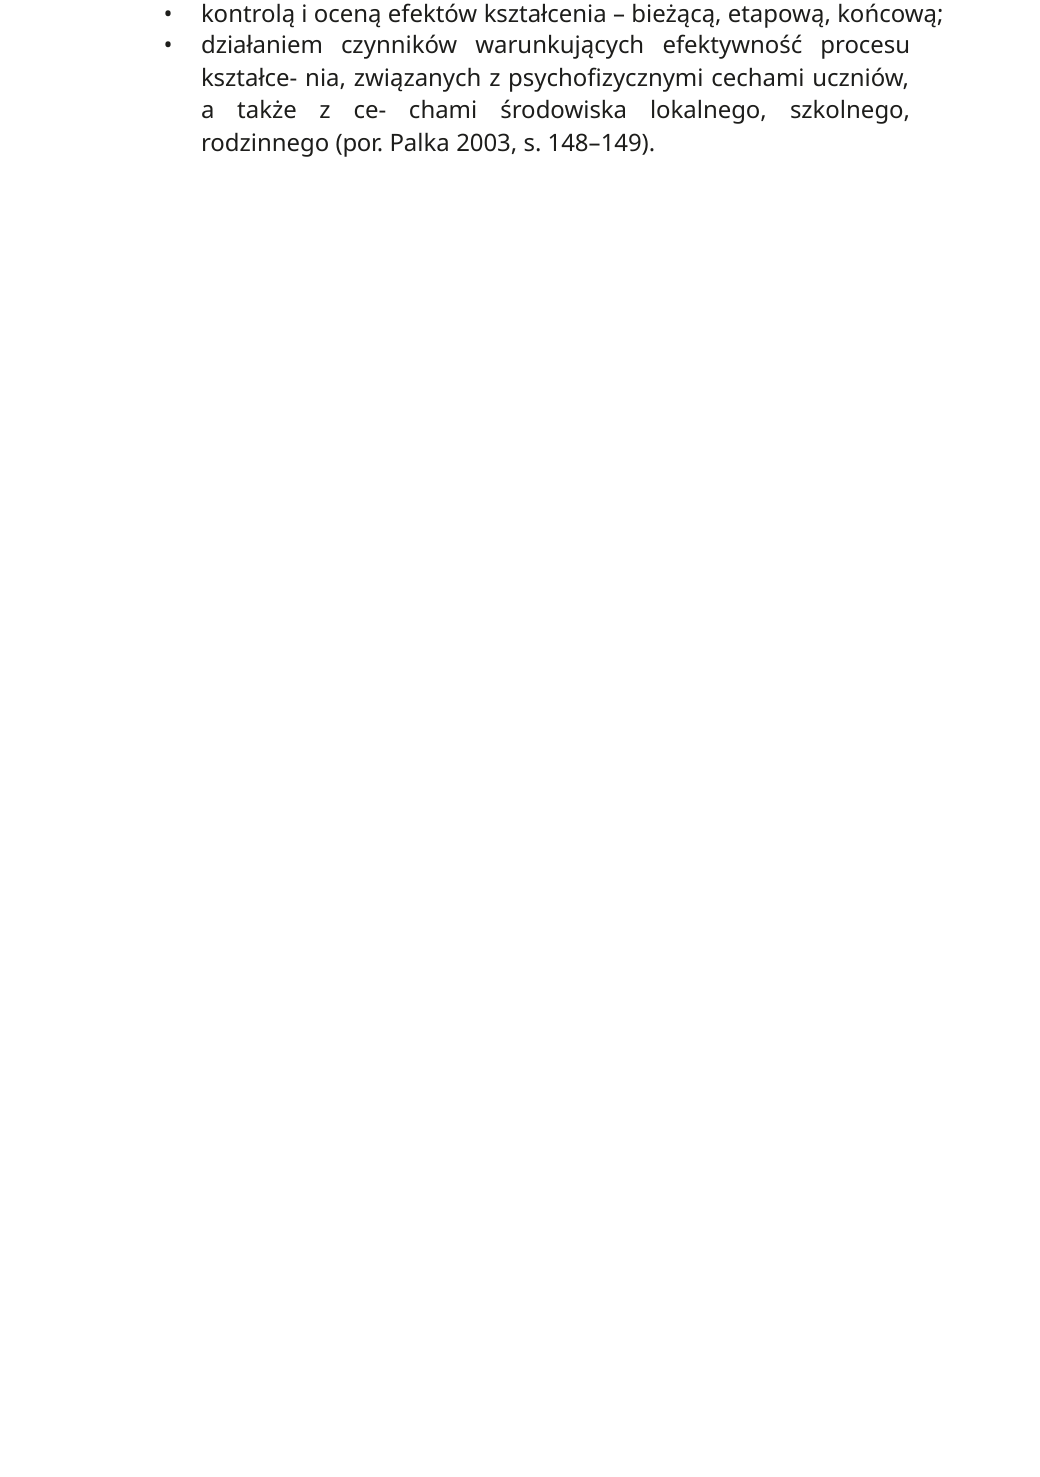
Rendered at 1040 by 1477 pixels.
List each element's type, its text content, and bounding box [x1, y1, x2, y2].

list działaniem czynników warunkujących efektywność procesu kształce- nia, związanych z psychofizycznymi cechami uczniów, a także z ce- chami środowiska lokalnego, szkolnego, rodzinnego (por. Palka 2003, s. 148–149). [163, 28, 910, 158]
list kontrolą i oceną efektów kształcenia – bieżącą, etapową, końcową; [163, 0, 1039, 28]
